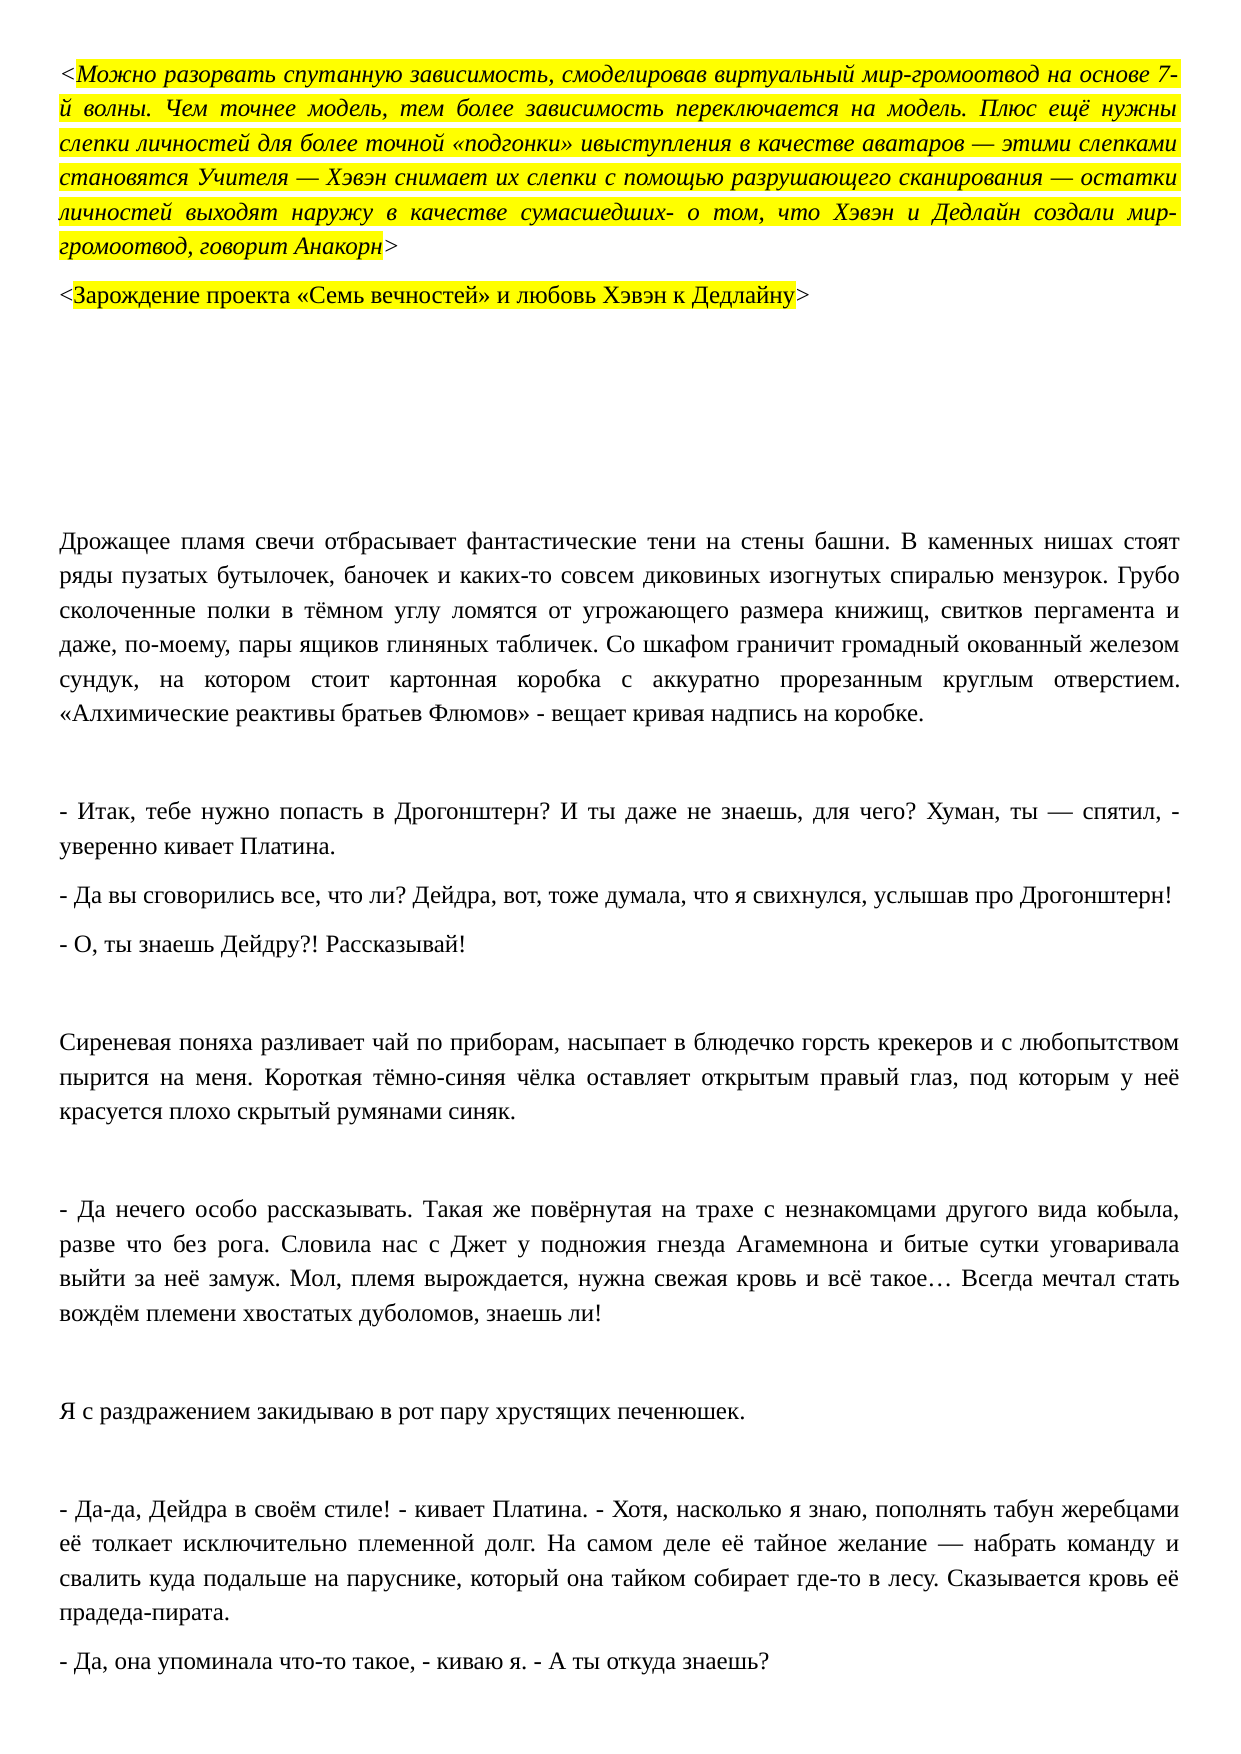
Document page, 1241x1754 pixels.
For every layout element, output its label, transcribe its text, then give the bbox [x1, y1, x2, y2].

text - Да-да, Дейдра в своём стиле! - кивает Платина. - Хотя, насколько я знаю, пополнять табун жеребцами её толкает исключительно племенной долг. На самом деле её тайное желание — набрать команду и свалить куда подальше на паруснике, который она тайком собирает где-то в лесу. Сказывается кровь её прадеда-пирата. [59, 1494, 1181, 1626]
text Дрожащее пламя свечи отбрасывает фантастические тени на стены башни. В каменных нишах стоят ряды пузатых бутылочек, баночек и каких-то совсем диковиных изогнутых спиралью мензурок. Грубо сколоченные полки в тёмном углу ломятся от угрожающего размера книжищ, свитков пергамента и даже, по-моему, пары ящиков глиняных табличек. Со шкафом граничит громадный окованный железом сундук, на котором стоит картонная коробка с аккуратно прорезанным круглым отверстием. «Алхимические реактивы братьев Флюмов» - вещает кривая надпись на коробке. [59, 526, 1181, 727]
text - Итак, тебе нужно попасть в Дрогонштерн? И ты даже не знаешь, для чего? Хуман, ты — спятил, - уверенно кивает Платина. [59, 796, 1181, 859]
text - Да нечего особо рассказывать. Такая же повёрнутая на трахе с незнакомцами другого вида кобыла, разве что без рога. Словила нас с Джет у подножия гнезда Агамемнона и битые сутки уговаривала выйти за неё замуж. Мол, племя вырождается, нужна свежая кровь и всё такое… Всегда мечтал стать вождём племени хвостатых дуболомов, знаешь ли! [59, 1194, 1181, 1326]
text Я с раздражением закидываю в рот пару хрустящих печенюшек. [59, 1396, 1181, 1424]
text <Можно разорвать спутанную зависимость, смоделировав виртуальный мир-громоотвод на основе 7-й волны. Чем точнее модель, тем более зависимость переключается на модель. Плюс ещё нужны слепки личностей для более точной «подгонки» ивыступления в качестве аватаров — этими слепками становятся Учителя — Хэвэн снимает их слепки с помощью разрушающего сканирования — остатки личностей выходят наружу в качестве сумасшедших- о том, что Хэвэн и Дедлайн создали мир-громоотвод, говорит Анакорн> [59, 59, 1181, 260]
text - Да вы сговорились все, что ли? Дейдра, вот, тоже думала, что я свихнулся, услышав про Дрогонштерн! [59, 880, 1181, 909]
text - О, ты знаешь Дейдру?! Рассказывай! [59, 929, 1181, 958]
text Сиреневая поняха разливает чай по приборам, насыпает в блюдечко горсть крекеров и с любопытством пырится на меня. Короткая тёмно-синяя чёлка оставляет открытым правый глаз, под которым у неё красуется плохо скрытый румянами синяк. [59, 1027, 1181, 1125]
text - Да, она упоминала что-то такое, - киваю я. - А ты откуда знаешь? [59, 1646, 1181, 1675]
text <Зарождение проекта «Семь вечностей» и любовь Хэвэн к Дедлайну> [59, 281, 1181, 309]
